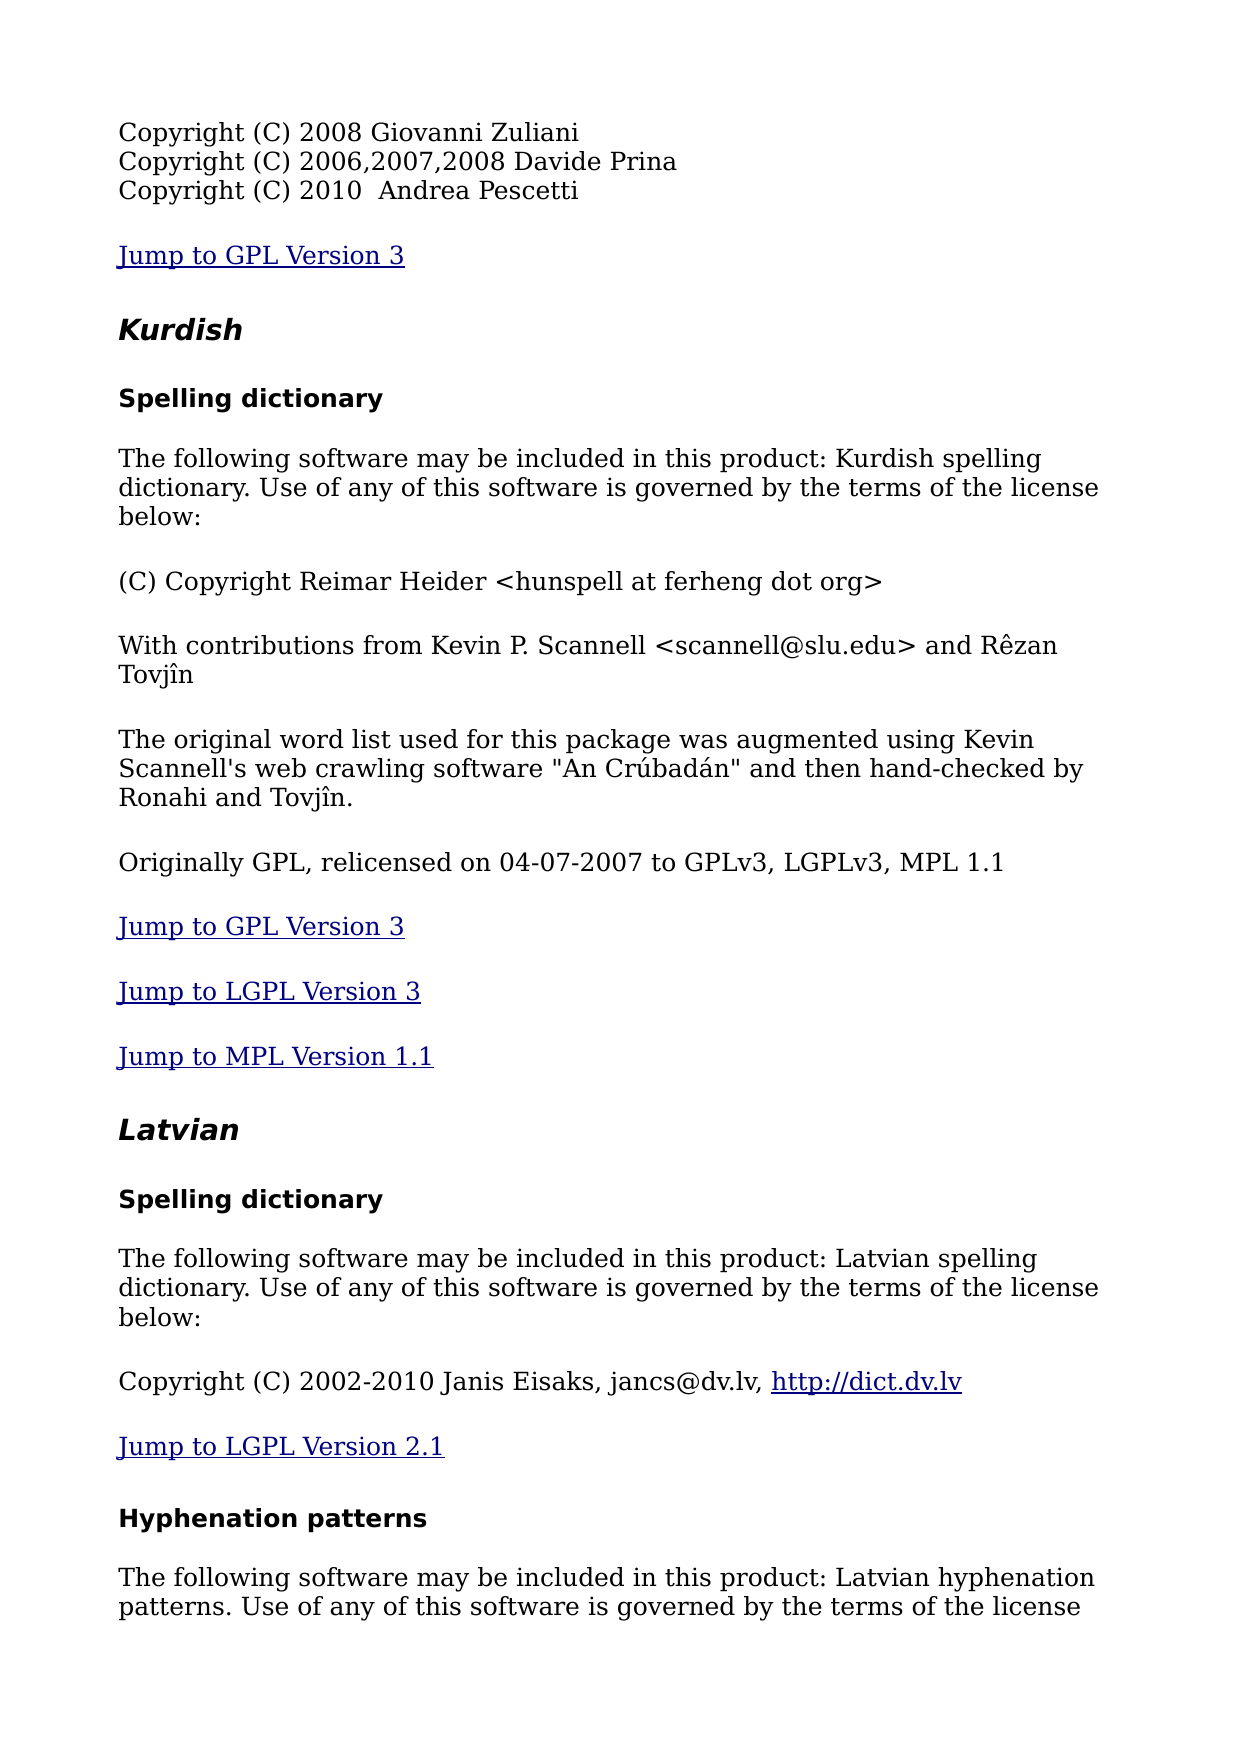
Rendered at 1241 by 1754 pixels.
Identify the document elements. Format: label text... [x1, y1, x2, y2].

text Jump to LGPL Version 2.1 [118, 1432, 1122, 1461]
text Copyright (C) 2008 Giovanni Zuliani Copyright (C) 2006,2007,2008 Davide Prina Copyright (C) 2010 Andrea Pescetti [118, 118, 1122, 206]
text With contributions from Kevin P. Scannell <scannell@slu.edu> and Rêzan Tovjîn [118, 631, 1122, 689]
text The following software may be included in this product: Kurdish spelling dictionary. Use of any of this software is governed by the terms of the license below: [118, 444, 1122, 531]
text Copyright (C) 2002-2010 Janis Eisaks, jancs@dv.lv, http://dict.dv.lv [118, 1367, 1122, 1396]
subtitle Spelling dictionary [118, 384, 1122, 413]
text The original word list used for this package was augmented using Kevin Scannell's web crawling software "An Crúbadán" and then hand-checked by Ronahi and Tovjîn. [118, 725, 1122, 812]
text Jump to GPL Version 3 [118, 912, 1122, 942]
text Jump to MPL Version 1.1 [118, 1042, 1122, 1071]
subtitle Hyphenation patterns [118, 1504, 1122, 1533]
subtitle Latvian [118, 1113, 1122, 1147]
text (C) Copyright Reimar Heider <hunspell at ferheng dot org> [118, 567, 1122, 596]
text The following software may be included in this product: Latvian spelling dictionary. Use of any of this software is governed by the terms of the license below: [118, 1244, 1122, 1332]
text Originally GPL, relicensed on 04-07-2007 to GPLv3, LGPLv3, MPL 1.1 [118, 848, 1122, 877]
text Jump to LGPL Version 3 [118, 977, 1122, 1006]
text The following software may be included in this product: Latvian hyphenation patterns. Use of any of this software is governed by the terms of the license [118, 1563, 1122, 1621]
subtitle Kurdish [118, 313, 1122, 347]
subtitle Spelling dictionary [118, 1185, 1122, 1214]
text Jump to GPL Version 3 [118, 241, 1122, 270]
